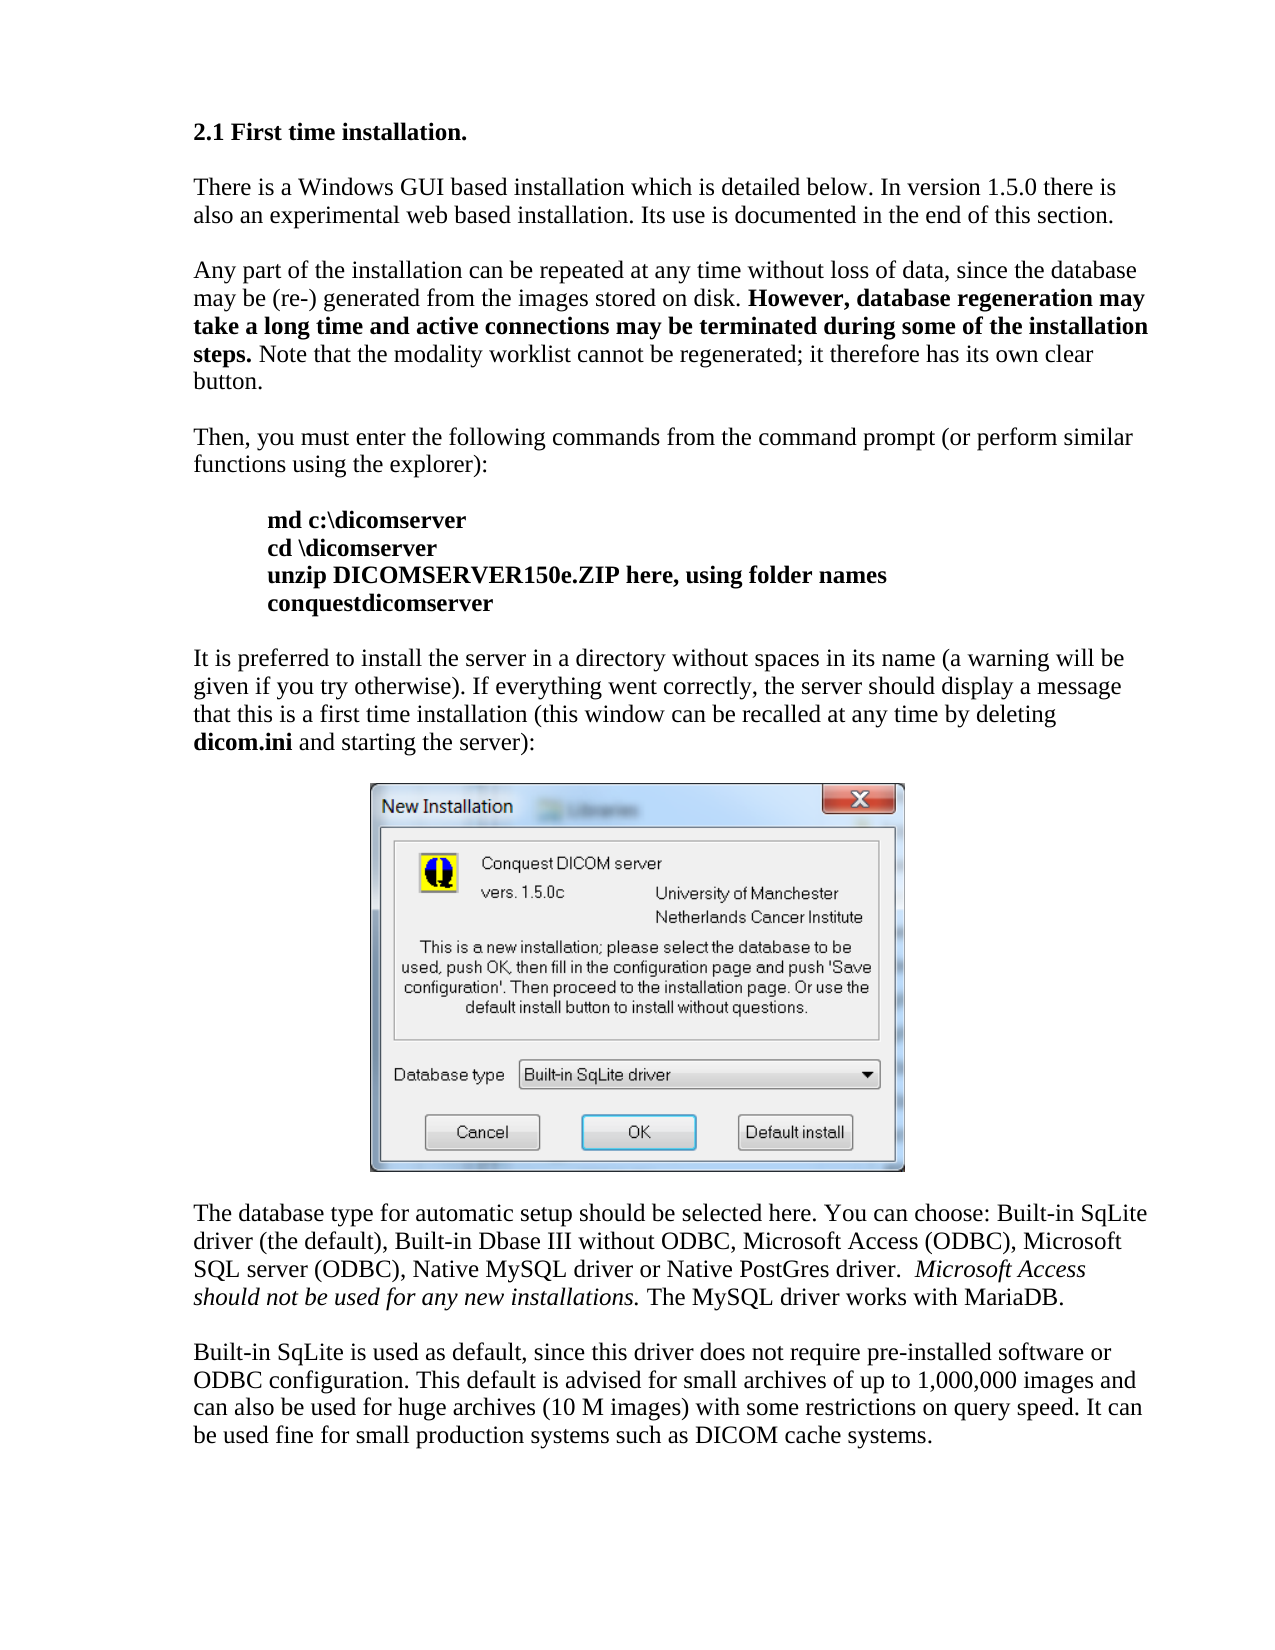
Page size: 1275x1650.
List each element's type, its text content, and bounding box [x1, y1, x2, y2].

text conquestdicomserver [193, 589, 1157, 617]
text md c:\dicomserver [193, 506, 1157, 534]
text unzip DICOMSERVER150e.ZIP here, using folder names [193, 561, 1157, 589]
text Any part of the installation can be repeated at any time without loss of data, since the database may be (re-) generated from the images stored on disk. However, database regeneration may take a long time and active connections may be terminated during some of the installation steps. Note that the modality worklist cannot be regenerated; it therefore has its own clear button. [193, 257, 1157, 395]
text It is preferred to install the server in a directory without spaces in its name (a warning will be given if you try otherwise). If everything went correctly, the server should display a message that this is a first time installation (this window can be recalled at any time by deleting dicom.ini and starting the server): [193, 644, 1157, 755]
text The database type for automatic setup should be selected here. You can choose: Built-in SqLite driver (the default), Built-in Dbase III without ODBC, Microsoft Access (ODBC), Microsoft SQL server (ODBC), Native MySQL driver or Native PostGres driver. Microsoft Access should not be used for any new installations. The MySQL driver works with MariaDB. [193, 1199, 1157, 1310]
text 2.1 First time installation. [193, 118, 1157, 146]
text cd \dicomserver [193, 534, 1157, 561]
text There is a Windows GUI based installation which is detailed below. In version 1.5.0 there is also an experimental web based installation. Its use is documented in the end of this section. [193, 173, 1157, 229]
text Then, you must enter the following commands from the command prompt (or perform similar functions using the explorer): [193, 423, 1157, 478]
picture [370, 783, 905, 1172]
text Built-in SqLite is used as default, since this driver does not require pre-installed software or ODBC configuration. This default is advised for small archives of up to 1,000,000 images and can also be used for huge archives (10 M images) with some restrictions on query speed. It can be used fine for small production systems such as DICOM cache systems. [193, 1338, 1157, 1449]
